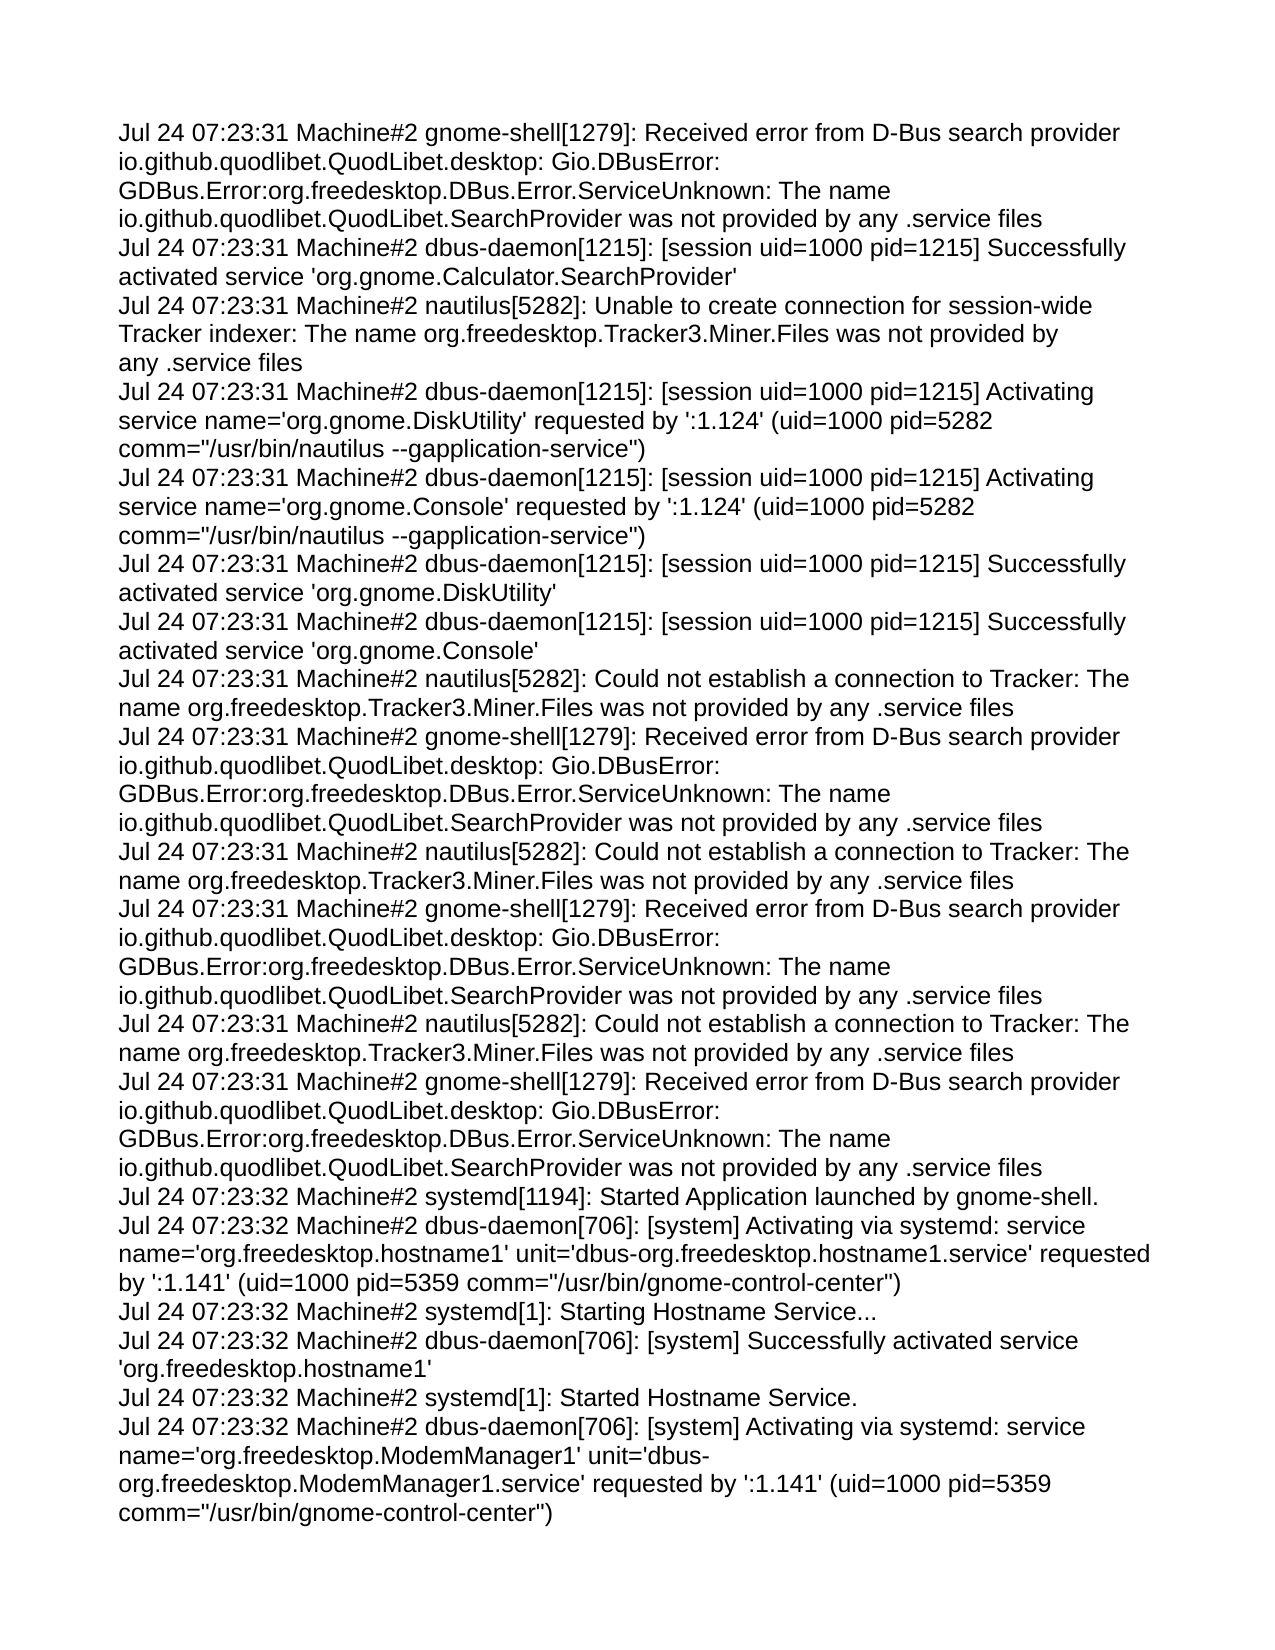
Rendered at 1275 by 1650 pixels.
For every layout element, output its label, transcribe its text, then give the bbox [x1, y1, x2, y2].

text Jul 24 07:23:32 Machine#2 systemd[1194]: Started Application launched by gnome-shell. [118, 1182, 1157, 1211]
text Jul 24 07:23:31 Machine#2 gnome-shell[1279]: Received error from D-Bus search provider io.github.quodlibet.QuodLibet.desktop: Gio.DBusError: GDBus.Error:org.freedesktop.DBus.Error.ServiceUnknown: The name io.github.quodlibet.QuodLibet.SearchProvider was not provided by any .service files [118, 118, 1157, 233]
text Jul 24 07:23:32 Machine#2 systemd[1]: Starting Hostname Service... [118, 1297, 1157, 1326]
text Jul 24 07:23:32 Machine#2 dbus-daemon[706]: [system] Activating via systemd: service name='org.freedesktop.hostname1' unit='dbus-org.freedesktop.hostname1.service' requested by ':1.141' (uid=1000 pid=5359 comm="/usr/bin/gnome-control-center") [118, 1211, 1157, 1297]
text Jul 24 07:23:31 Machine#2 nautilus[5282]: Could not establish a connection to Tracker: The name org.freedesktop.Tracker3.Miner.Files was not provided by any .service files [118, 1009, 1157, 1067]
text Jul 24 07:23:32 Machine#2 systemd[1]: Started Hostname Service. [118, 1383, 1157, 1412]
text Jul 24 07:23:32 Machine#2 dbus-daemon[706]: [system] Successfully activated service 'org.freedesktop.hostname1' [118, 1326, 1157, 1383]
text Jul 24 07:23:31 Machine#2 nautilus[5282]: Could not establish a connection to Tracker: The name org.freedesktop.Tracker3.Miner.Files was not provided by any .service files [118, 837, 1157, 894]
text Jul 24 07:23:31 Machine#2 dbus-daemon[1215]: [session uid=1000 pid=1215] Activating service name='org.gnome.DiskUtility' requested by ':1.124' (uid=1000 pid=5282 comm="/usr/bin/nautilus --gapplication-service") [118, 377, 1157, 463]
text Jul 24 07:23:31 Machine#2 gnome-shell[1279]: Received error from D-Bus search provider io.github.quodlibet.QuodLibet.desktop: Gio.DBusError: GDBus.Error:org.freedesktop.DBus.Error.ServiceUnknown: The name io.github.quodlibet.QuodLibet.SearchProvider was not provided by any .service files [118, 1067, 1157, 1182]
text Jul 24 07:23:31 Machine#2 dbus-daemon[1215]: [session uid=1000 pid=1215] Successfully activated service 'org.gnome.Console' [118, 607, 1157, 664]
text Jul 24 07:23:31 Machine#2 gnome-shell[1279]: Received error from D-Bus search provider io.github.quodlibet.QuodLibet.desktop: Gio.DBusError: GDBus.Error:org.freedesktop.DBus.Error.ServiceUnknown: The name io.github.quodlibet.QuodLibet.SearchProvider was not provided by any .service files [118, 894, 1157, 1009]
text Jul 24 07:23:32 Machine#2 dbus-daemon[706]: [system] Activating via systemd: service name='org.freedesktop.ModemManager1' unit='dbus-org.freedesktop.ModemManager1.service' requested by ':1.141' (uid=1000 pid=5359 comm="/usr/bin/gnome-control-center") [118, 1412, 1157, 1527]
text Jul 24 07:23:31 Machine#2 nautilus[5282]: Could not establish a connection to Tracker: The name org.freedesktop.Tracker3.Miner.Files was not provided by any .service files [118, 664, 1157, 722]
text Jul 24 07:23:31 Machine#2 dbus-daemon[1215]: [session uid=1000 pid=1215] Successfully activated service 'org.gnome.DiskUtility' [118, 549, 1157, 607]
text Jul 24 07:23:31 Machine#2 gnome-shell[1279]: Received error from D-Bus search provider io.github.quodlibet.QuodLibet.desktop: Gio.DBusError: GDBus.Error:org.freedesktop.DBus.Error.ServiceUnknown: The name io.github.quodlibet.QuodLibet.SearchProvider was not provided by any .service files [118, 722, 1157, 837]
text Jul 24 07:23:31 Machine#2 nautilus[5282]: Unable to create connection for session-wide Tracker indexer: The name org.freedesktop.Tracker3.Miner.Files was not provided by any .service files [118, 291, 1157, 377]
text Jul 24 07:23:31 Machine#2 dbus-daemon[1215]: [session uid=1000 pid=1215] Activating service name='org.gnome.Console' requested by ':1.124' (uid=1000 pid=5282 comm="/usr/bin/nautilus --gapplication-service") [118, 463, 1157, 549]
text Jul 24 07:23:31 Machine#2 dbus-daemon[1215]: [session uid=1000 pid=1215] Successfully activated service 'org.gnome.Calculator.SearchProvider' [118, 233, 1157, 291]
